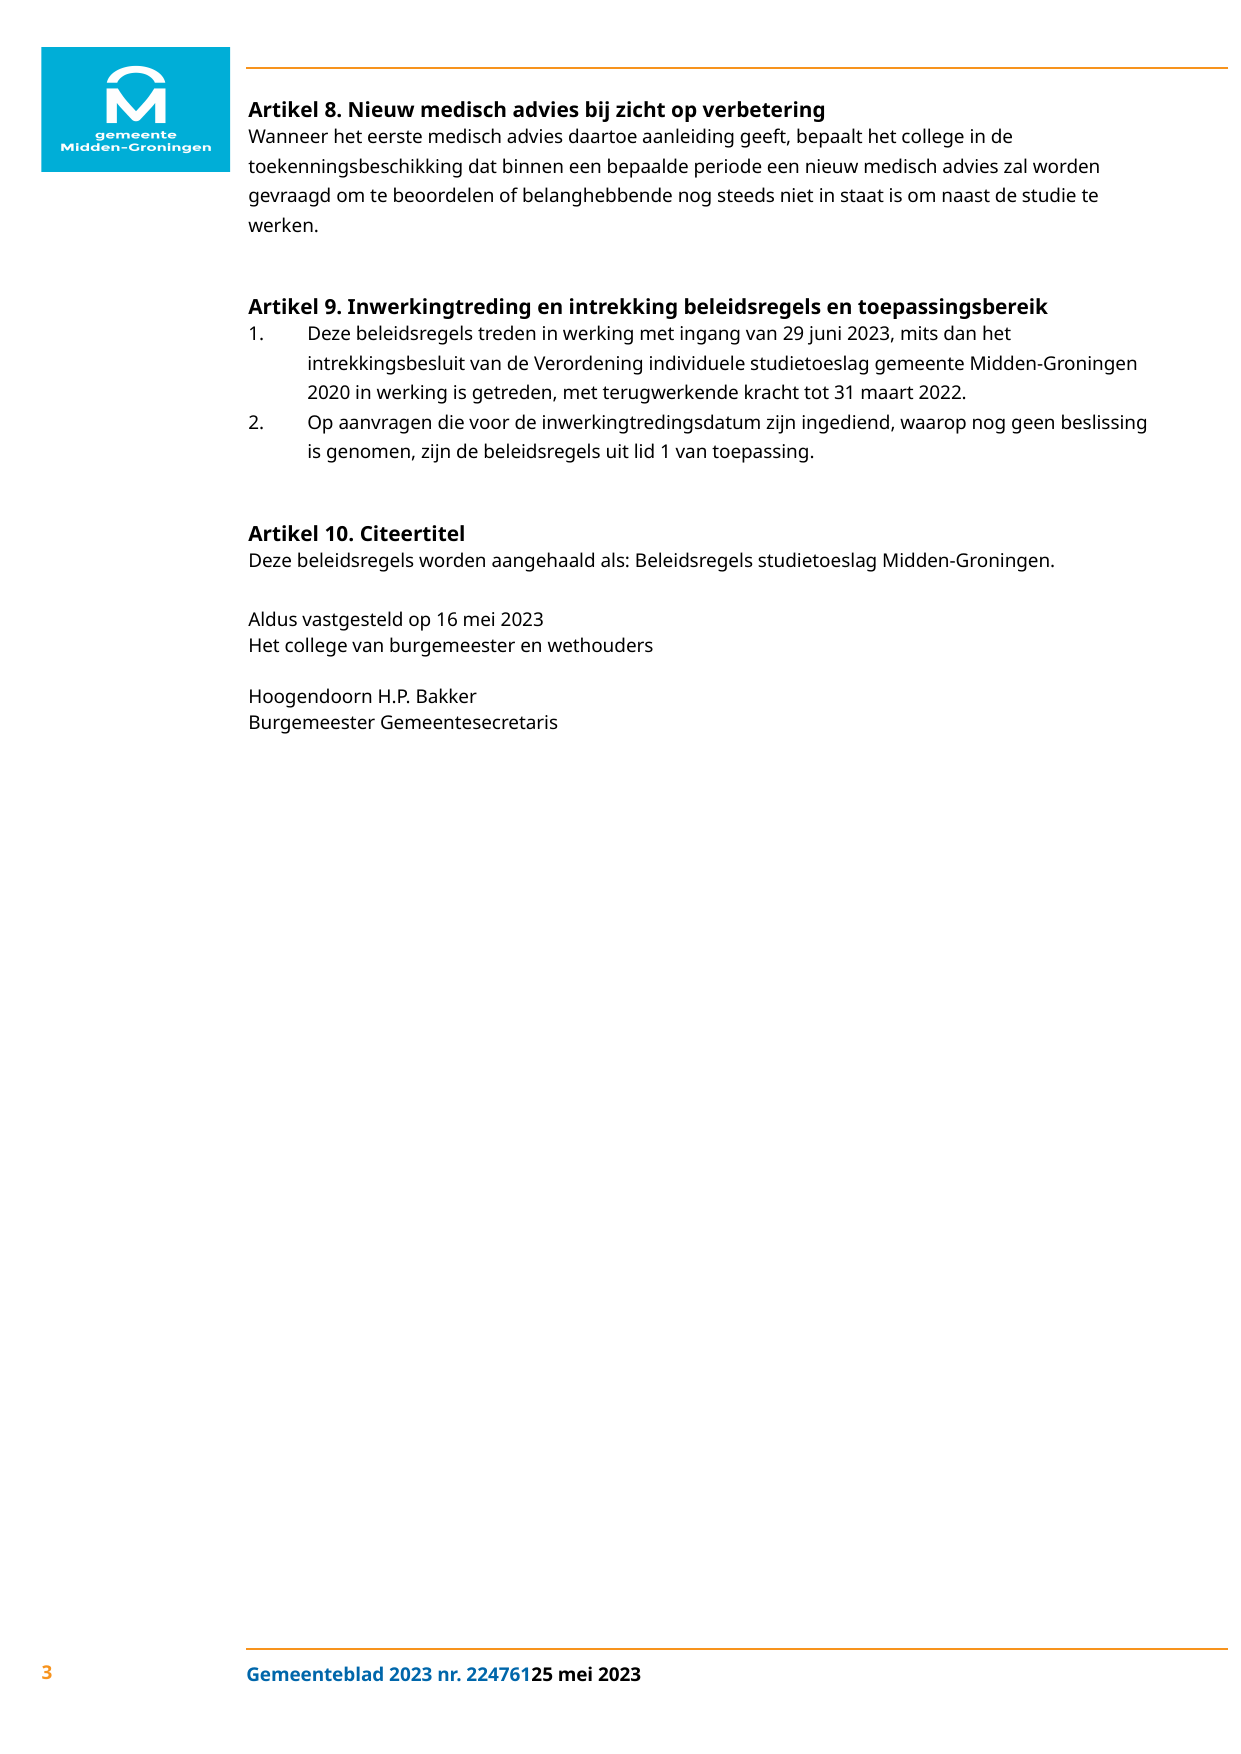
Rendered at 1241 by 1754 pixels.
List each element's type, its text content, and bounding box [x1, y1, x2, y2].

text Hoogendoorn H.P. Bakker [248, 683, 1152, 709]
text Artikel 9. Inwerkingtreding en intrekking beleidsregels en toepassingsbereik [248, 292, 1152, 320]
text Artikel 8. Nieuw medisch advies bij zicht op verbetering [248, 95, 1152, 123]
picture [184, 146, 190, 153]
text Deze beleidsregels worden aangehaald als: Beleidsregels studietoeslag Midden-Groningen. [248, 547, 1152, 573]
list Op aanvragen die voor de inwerkingtredingsdatum zijn ingediend, waarop nog geen beslissing is genomen, zijn de beleidsregels uit lid 1 van toepassing. [248, 409, 1152, 464]
text Het college van burgemeester en wethouders [248, 632, 1152, 658]
text Burgemeester Gemeentesecretaris [248, 709, 1152, 735]
text Wanneer het eerste medisch advies daartoe aanleiding geeft, bepaalt het college in de toekenningsbeschikking dat binnen een bepaalde periode een nieuw medisch advies zal worden gevraagd om te beoordelen of belanghebbende nog steeds niet in staat is om naast de studie te werken. [248, 123, 1152, 238]
list Deze beleidsregels treden in werking met ingang van 29 juni 2023, mits dan het intrekkingsbesluit van de Verordening individuele studietoeslag gemeente Midden-Groningen 2020 in werking is getreden, met terugwerkende kracht tot 31 maart 2022. [248, 320, 1152, 405]
picture [108, 66, 164, 82]
text Aldus vastgesteld op 16 mei 2023 [248, 606, 1152, 632]
text Artikel 10. Citeertitel [248, 519, 1152, 547]
picture [107, 89, 165, 122]
